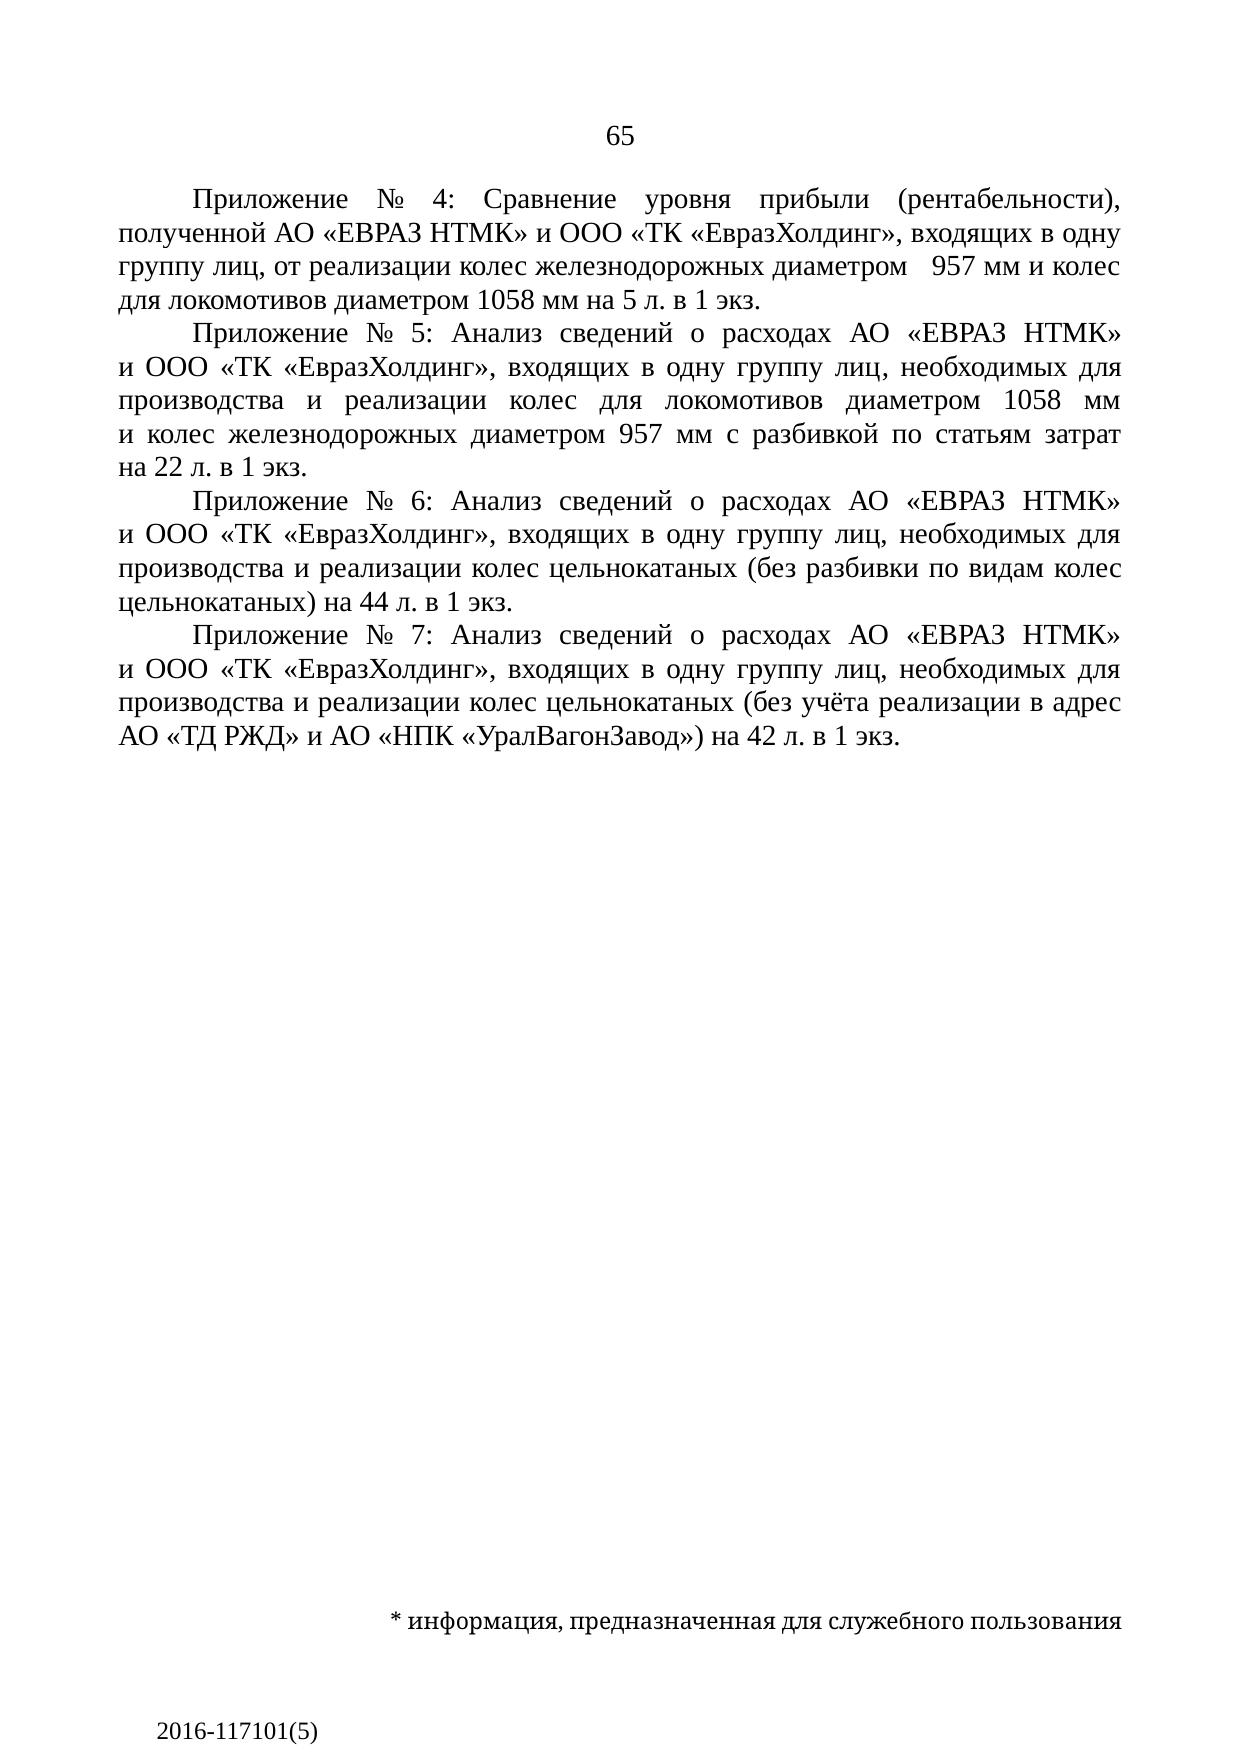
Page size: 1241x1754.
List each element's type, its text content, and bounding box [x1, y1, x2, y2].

text Приложение № 7: Анализ сведений о расходах АО «ЕВРАЗ НТМК» и ООО «ТК «ЕвразХолдинг», входящих в одну группу лиц, необходимых для производства и реализации колес цельнокатаных (без учёта реализации в адрес АО «ТД РЖД» и АО «НПК «УралВагонЗавод») на 42 л. в 1 экз. [118, 617, 1122, 751]
text Приложение № 5: Анализ сведений о расходах АО «ЕВРАЗ НТМК» и ООО «ТК «ЕвразХолдинг», входящих в одну группу лиц, необходимых для производства и реализации колес для локомотивов диаметром 1058 мм и колес железнодорожных диаметром 957 мм с разбивкой по статьям затрат на 22 л. в 1 экз. [118, 315, 1122, 483]
text Приложение № 6: Анализ сведений о расходах АО «ЕВРАЗ НТМК» и ООО «ТК «ЕвразХолдинг», входящих в одну группу лиц, необходимых для производства и реализации колес цельнокатаных (без разбивки по видам колес цельнокатаных) на 44 л. в 1 экз. [118, 483, 1122, 617]
text Приложение № 4: Сравнение уровня прибыли (рентабельности), полученной АО «ЕВРАЗ НТМК» и ООО «ТК «ЕвразХолдинг», входящих в одну группу лиц, от реализации колес железнодорожных диаметром 957 мм и колес для локомотивов диаметром 1058 мм на 5 л. в 1 экз. [118, 181, 1122, 315]
